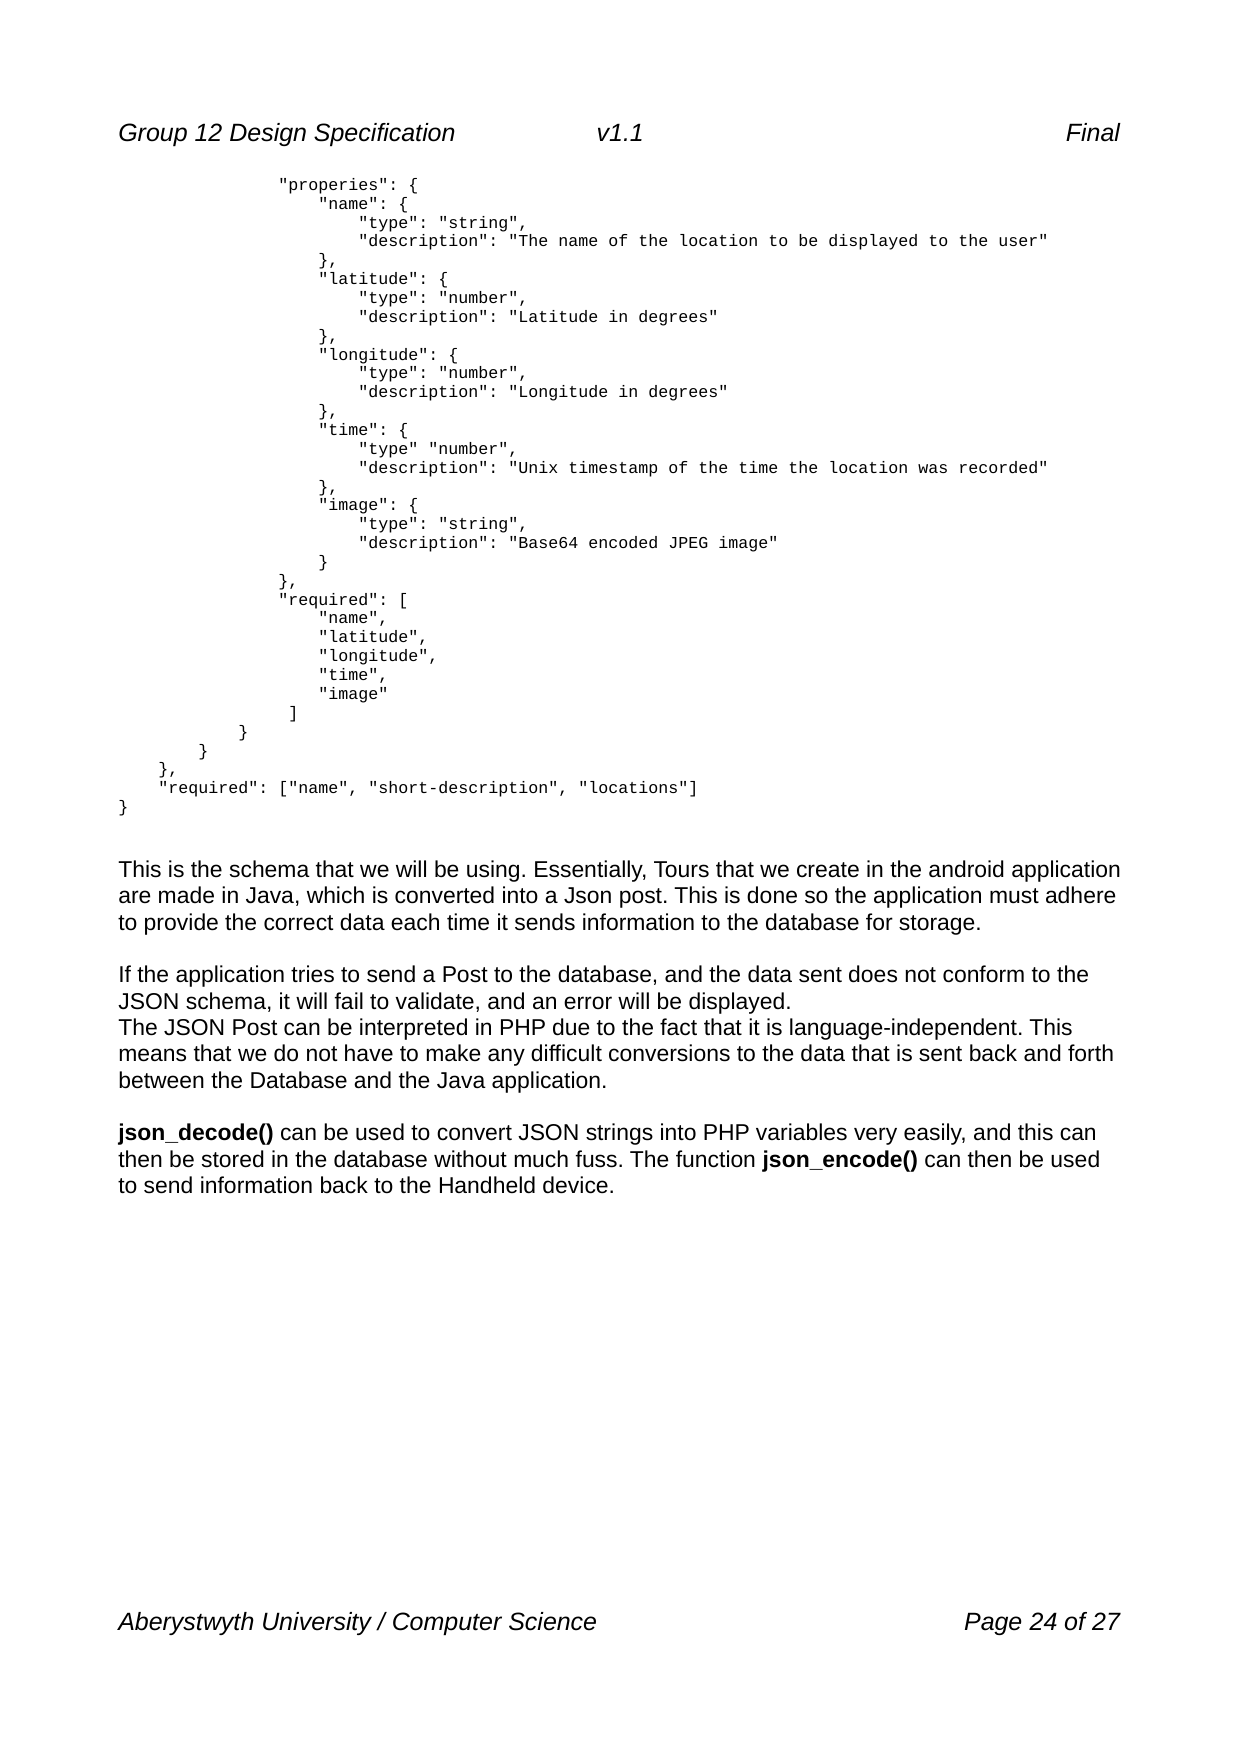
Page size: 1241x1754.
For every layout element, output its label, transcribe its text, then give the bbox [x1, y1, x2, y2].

text "description": "Latitude in degrees" [118, 308, 1122, 327]
text } [118, 723, 1122, 742]
text }, [118, 572, 1122, 591]
text ] [118, 704, 1122, 723]
text json_decode() can be used to convert JSON strings into PHP variables very easily, and this can then be stored in the database without much fuss. The function json_encode() can then be used to send information back to the Handheld device. [118, 1119, 1122, 1198]
text The JSON Post can be interpreted in PHP due to the fact that it is language-independent. This means that we do not have to make any difficult conversions to the data that is sent back and forth between the Database and the Java application. [118, 1014, 1122, 1093]
text If the application tries to send a Post to the database, and the data sent does not conform to the JSON schema, it will fail to validate, and an error will be displayed. [118, 961, 1122, 1014]
text "description": "Unix timestamp of the time the location was recorded" [118, 459, 1122, 478]
text } [118, 799, 1122, 817]
text This is the schema that we will be using. Essentially, Tours that we create in the android application are made in Java, which is converted into a Json post. This is done so the application must adhere to provide the correct data each time it sends information to the database for storage. [118, 856, 1122, 935]
text "time", [118, 667, 1122, 686]
text "type": "string", [118, 214, 1122, 233]
text } [118, 553, 1122, 572]
text "image" [118, 686, 1122, 704]
text } [118, 742, 1122, 761]
text }, [118, 761, 1122, 780]
text "description": "Longitude in degrees" [118, 384, 1122, 403]
text }, [118, 327, 1122, 346]
text "required": ["name", "short-description", "locations"] [118, 780, 1122, 799]
text "type": "string", [118, 516, 1122, 535]
text "name", [118, 610, 1122, 629]
text "properies": { [118, 176, 1122, 195]
text }, [118, 403, 1122, 422]
text "image": { [118, 497, 1122, 516]
text }, [118, 252, 1122, 271]
text "required": [ [118, 591, 1122, 610]
text }, [118, 478, 1122, 497]
text "type" "number", [118, 440, 1122, 459]
text "type": "number", [118, 289, 1122, 308]
text "longitude": { [118, 346, 1122, 365]
text "latitude": { [118, 271, 1122, 289]
text "type": "number", [118, 365, 1122, 384]
text "description": "The name of the location to be displayed to the user" [118, 233, 1122, 252]
text "longitude", [118, 648, 1122, 667]
text "description": "Base64 encoded JPEG image" [118, 535, 1122, 553]
text "time": { [118, 422, 1122, 440]
text "latitude", [118, 629, 1122, 648]
text "name": { [118, 195, 1122, 214]
